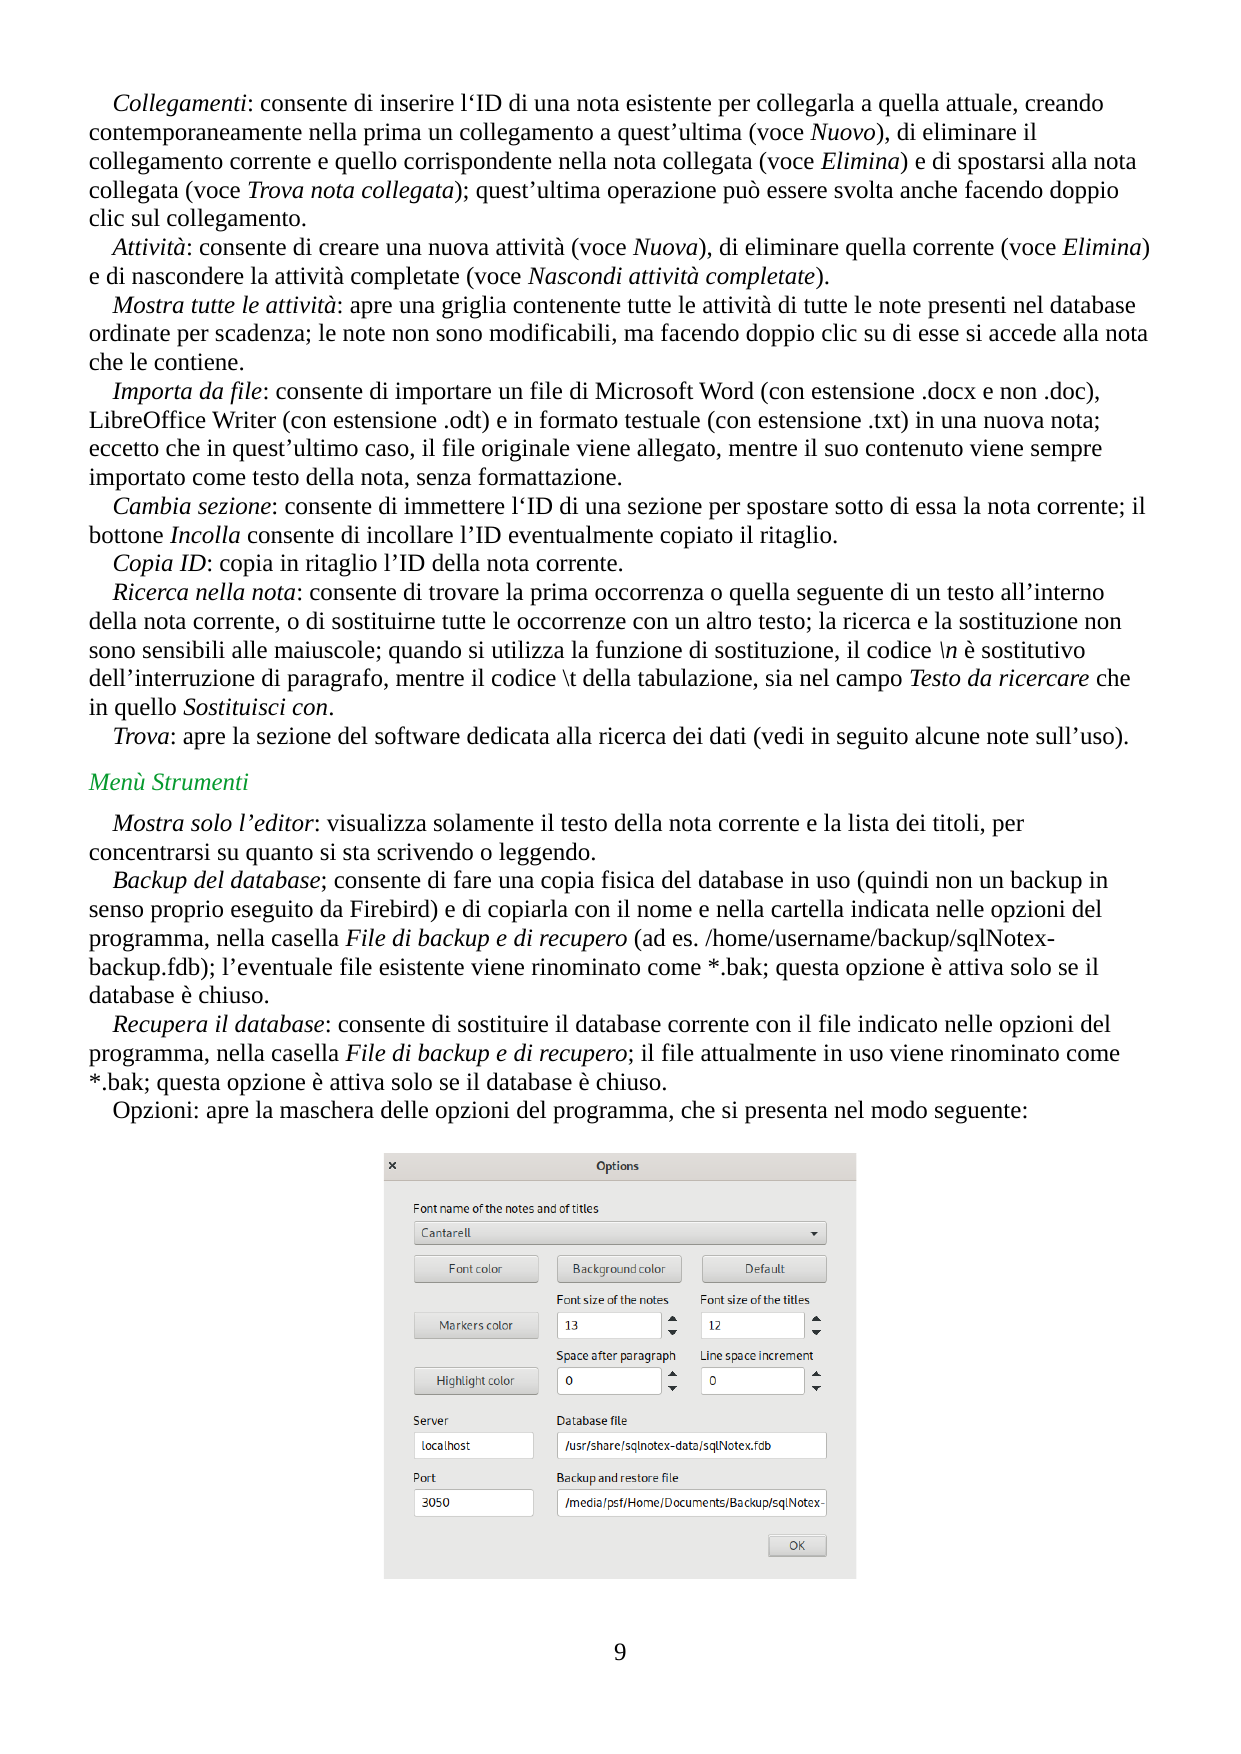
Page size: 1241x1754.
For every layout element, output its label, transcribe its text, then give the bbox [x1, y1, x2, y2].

subtitle Menù Strumenti [88, 767, 1152, 796]
picture [383, 1153, 857, 1579]
text Trova: apre la sezione del software dedicata alla ricerca dei dati (vedi in seguito alcune note sull’uso). [88, 721, 1152, 750]
text Recupera il database: consente di sostituire il database corrente con il file indicato nelle opzioni del programma, nella casella File di backup e di recupero; il file attualmente in uso viene rinominato come *.bak; questa opzione è attiva solo se il database è chiuso. [88, 1009, 1152, 1096]
text Opzioni: apre la maschera delle opzioni del programma, che si presenta nel modo seguente: [88, 1096, 1152, 1124]
text Ricerca nella nota: consente di trovare la prima occorrenza o quella seguente di un testo all’interno della nota corrente, o di sostituirne tutte le occorrenze con un altro testo; la ricerca e la sostituzione non sono sensibili alle maiuscole; quando si utilizza la funzione di sostituzione, il codice \n è sostitutivo dell’interruzione di paragrafo, mentre il codice \t della tabulazione, sia nel campo Testo da ricercare che in quello Sostituisci con. [88, 577, 1152, 721]
text Attività: consente di creare una nuova attività (voce Nuova), di eliminare quella corrente (voce Elimina) e di nascondere la attività completate (voce Nascondi attività completate). [88, 232, 1152, 290]
text Copia ID: copia in ritaglio l’ID della nota corrente. [88, 548, 1152, 577]
text Mostra tutte le attività: apre una griglia contenente tutte le attività di tutte le note presenti nel database ordinate per scadenza; le note non sono modificabili, ma facendo doppio clic su di esse si accede alla nota che le contiene. [88, 290, 1152, 376]
text Mostra solo l’editor: visualizza solamente il testo della nota corrente e la lista dei titoli, per concentrarsi su quanto si sta scrivendo o leggendo. [88, 808, 1152, 866]
text Backup del database; consente di fare una copia fisica del database in uso (quindi non un backup in senso proprio eseguito da Firebird) e di copiarla con il nome e nella cartella indicata nelle opzioni del programma, nella casella File di backup e di recupero (ad es. /home/username/backup/sqlNotex-backup.fdb); l’eventuale file esistente viene rinominato come *.bak; questa opzione è attiva solo se il database è chiuso. [88, 866, 1152, 1009]
text Importa da file: consente di importare un file di Microsoft Word (con estensione .docx e non .doc), LibreOffice Writer (con estensione .odt) e in formato testuale (con estensione .txt) in una nuova nota; eccetto che in quest’ultimo caso, il file originale viene allegato, mentre il suo contenuto viene sempre importato come testo della nota, senza formattazione. [88, 376, 1152, 491]
text Collegamenti: consente di inserire l‘ID di una nota esistente per collegarla a quella attuale, creando contemporaneamente nella prima un collegamento a quest’ultima (voce Nuovo), di eliminare il collegamento corrente e quello corrispondente nella nota collegata (voce Elimina) e di spostarsi alla nota collegata (voce Trova nota collegata); quest’ultima operazione può essere svolta anche facendo doppio clic sul collegamento. [88, 88, 1152, 232]
text Cambia sezione: consente di immettere l‘ID di una sezione per spostare sotto di essa la nota corrente; il bottone Incolla consente di incollare l’ID eventualmente copiato il ritaglio. [88, 491, 1152, 548]
